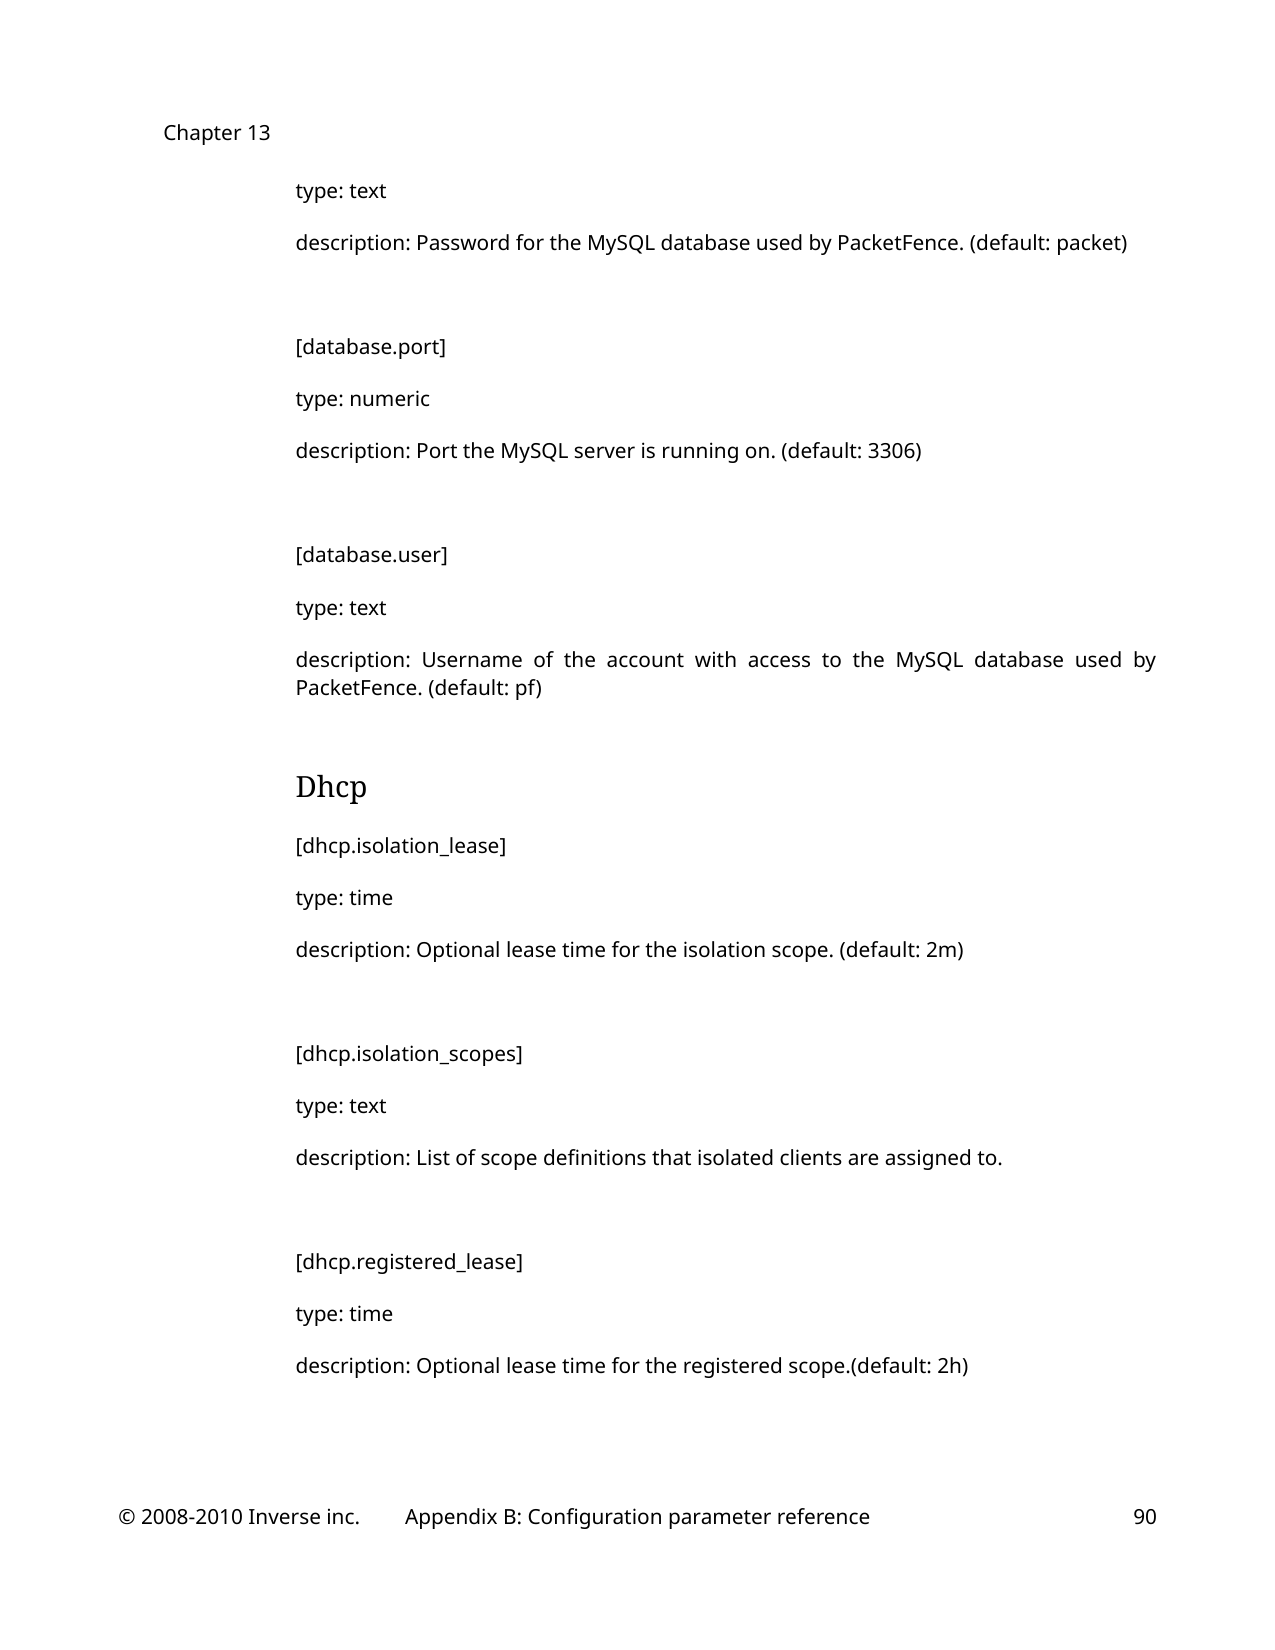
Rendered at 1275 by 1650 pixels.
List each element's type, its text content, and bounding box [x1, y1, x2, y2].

text [dhcp.registered_lease] [295, 1247, 1157, 1276]
text type: text [295, 176, 1157, 204]
text description: Password for the MySQL database used by PacketFence. (default: packet) [295, 228, 1157, 257]
text description: Username of the account with access to the MySQL database used by PacketFence. (default: pf) [295, 645, 1157, 702]
text type: text [295, 1091, 1157, 1119]
text description: Port the MySQL server is running on. (default: 3306) [295, 436, 1157, 465]
text [database.port] [295, 332, 1157, 361]
text type: time [295, 1299, 1157, 1328]
text type: numeric [295, 384, 1157, 413]
text [dhcp.isolation_scopes] [295, 1039, 1157, 1067]
text [database.user] [295, 541, 1157, 569]
subtitle Dhcp [295, 766, 1157, 806]
text [dhcp.isolation_lease] [295, 831, 1157, 859]
text description: Optional lease time for the isolation scope. (default: 2m) [295, 935, 1157, 963]
text description: Optional lease time for the registered scope.(default: 2h) [295, 1352, 1157, 1380]
text type: time [295, 883, 1157, 911]
text type: text [295, 593, 1157, 621]
text description: List of scope definitions that isolated clients are assigned to. [295, 1143, 1157, 1172]
